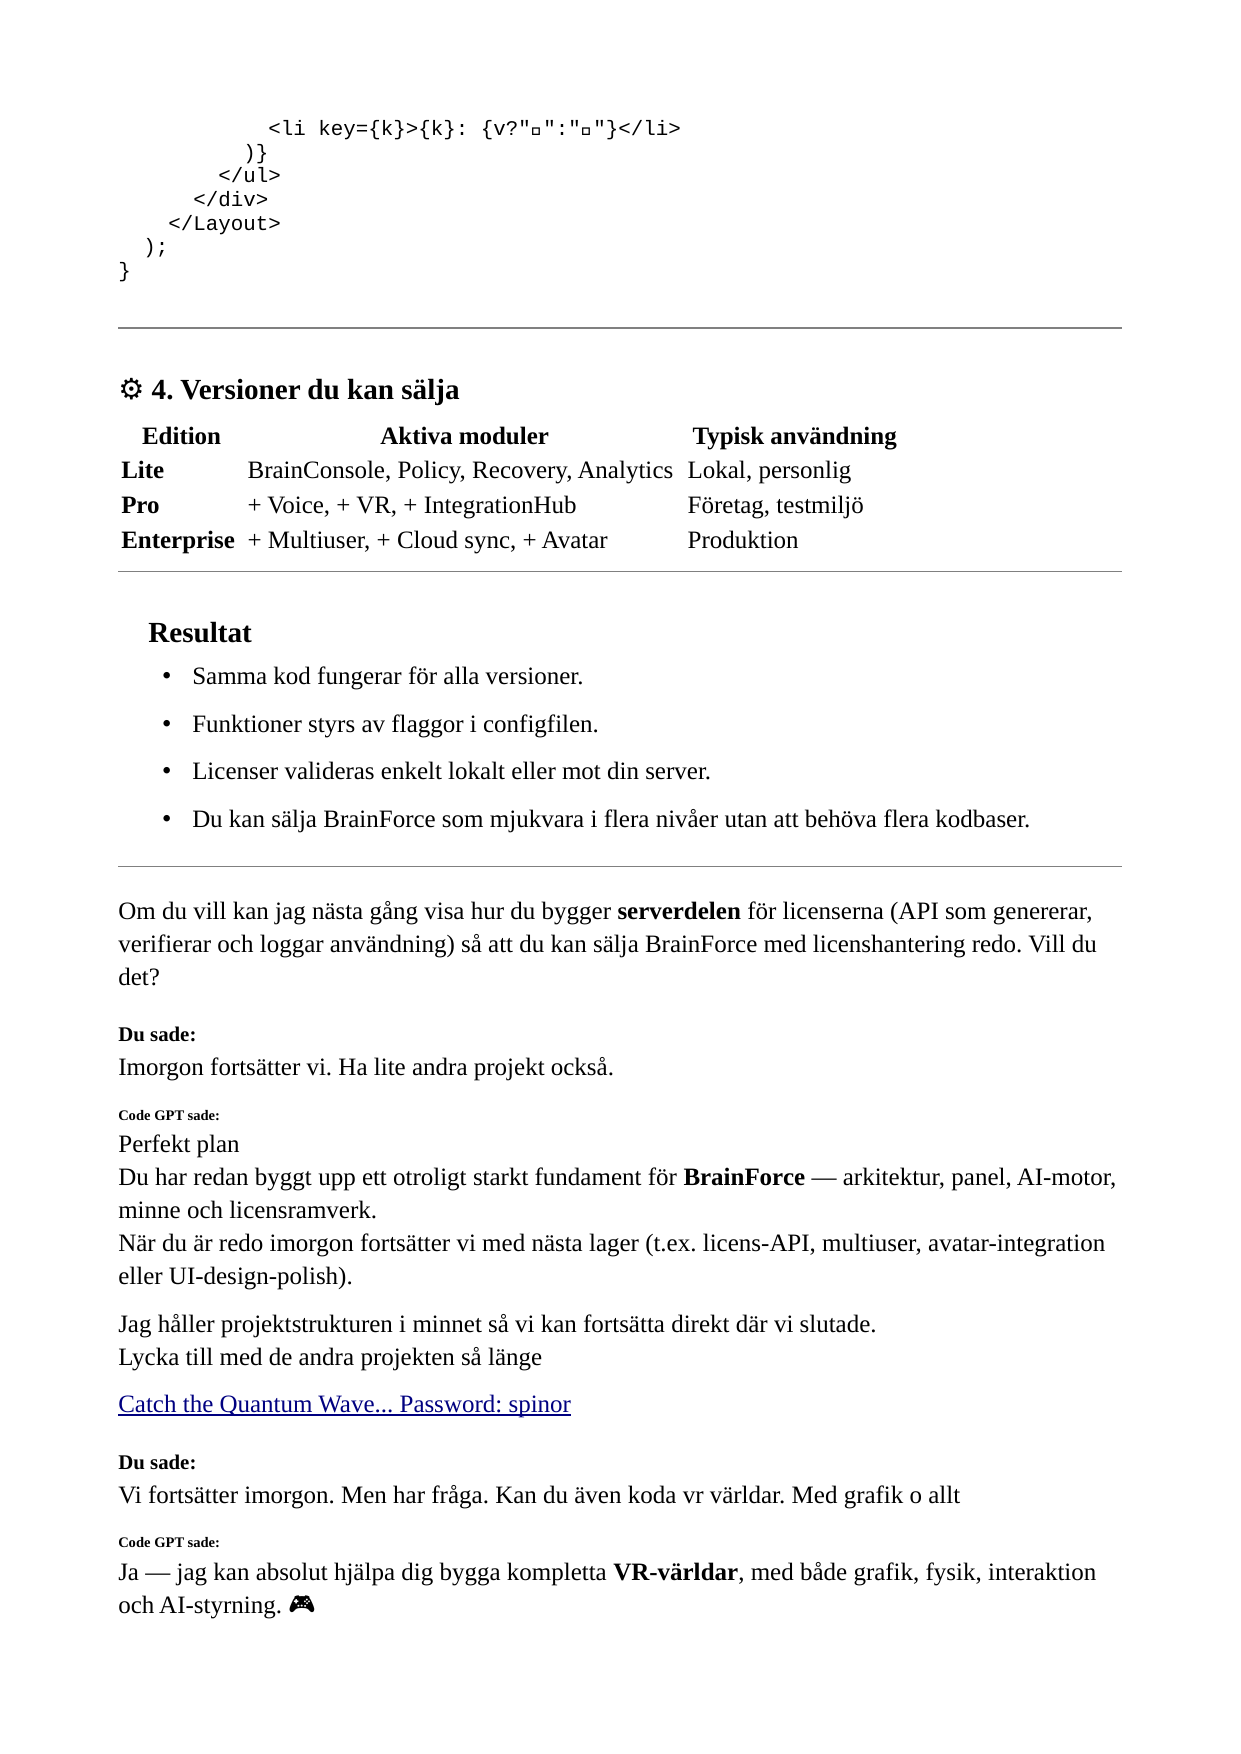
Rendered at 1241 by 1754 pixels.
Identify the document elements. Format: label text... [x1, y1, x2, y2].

text Jag håller projektstrukturen i minnet så vi kan fortsätta direkt där vi slutade. Lycka till med de andra projekten så länge 👾 [118, 1309, 1122, 1371]
subtitle Du sade: [118, 1022, 1122, 1046]
text Vi fortsätter imorgon. Men har fråga. Kan du även koda vr världar. Med grafik o allt [118, 1480, 1122, 1509]
list Licenser valideras enkelt lokalt eller mot din server. [162, 756, 1122, 785]
table_cell Företag, testmiljö [685, 487, 905, 522]
table_header Typisk användning [685, 418, 905, 453]
table_header Edition [118, 418, 244, 453]
text </div> [118, 189, 1122, 213]
subtitle Code GPT sade: [118, 1106, 1122, 1123]
list Samma kod fungerar för alla versioner. [162, 661, 1122, 690]
text </Layout> [118, 213, 1122, 236]
text <li key={k}>{k}: {v?"✅":"❌"}</li> [118, 118, 1122, 142]
text Catch the Quantum Wave... Password: spinor [118, 1389, 1122, 1418]
subtitle ⚙️ 4. Versioner du kan sälja [118, 372, 1122, 406]
table_cell Lokal, personlig [685, 453, 905, 487]
text )} [118, 142, 1122, 165]
list Funktioner styrs av flaggor i configfilen. [162, 709, 1122, 738]
table_cell + Multiuser, + Cloud sync, + Avatar [245, 522, 684, 556]
table_cell Enterprise [118, 522, 244, 556]
table_cell Lite [118, 453, 244, 487]
subtitle ✅ Resultat [118, 615, 1122, 649]
list Du kan sälja BrainForce som mjukvara i flera nivåer utan att behöva flera kodbaser. [162, 804, 1122, 833]
subtitle Code GPT sade: [118, 1534, 1122, 1551]
table_header Aktiva moduler [245, 418, 684, 453]
text Perfekt plan 🔧 Du har redan byggt upp ett otroligt starkt fundament för BrainForce — arkitektur, panel, AI-motor, minne och licensramverk. När du är redo imorgon fortsätter vi med nästa lager (t.ex. licens-API, multiuser, avatar-integration eller UI-design-polish). [118, 1129, 1122, 1290]
table_cell + Voice, + VR, + IntegrationHub [245, 487, 684, 522]
text Om du vill kan jag nästa gång visa hur du bygger serverdelen för licenserna (API som genererar, verifierar och loggar användning) så att du kan sälja BrainForce med licenshantering redo. Vill du det? [118, 896, 1122, 991]
table_cell Pro [118, 487, 244, 522]
text ); [118, 236, 1122, 260]
table_cell BrainConsole, Policy, Recovery, Analytics [245, 453, 684, 487]
text } [118, 260, 1122, 284]
subtitle Du sade: [118, 1450, 1122, 1474]
text Ja — jag kan absolut hjälpa dig bygga kompletta VR-världar, med både grafik, fysik, interaktion och AI-styrning. 🎮 [118, 1557, 1122, 1619]
text Imorgon fortsätter vi. Ha lite andra projekt också. [118, 1052, 1122, 1081]
text </ul> [118, 165, 1122, 189]
table_cell Produktion [685, 522, 905, 556]
